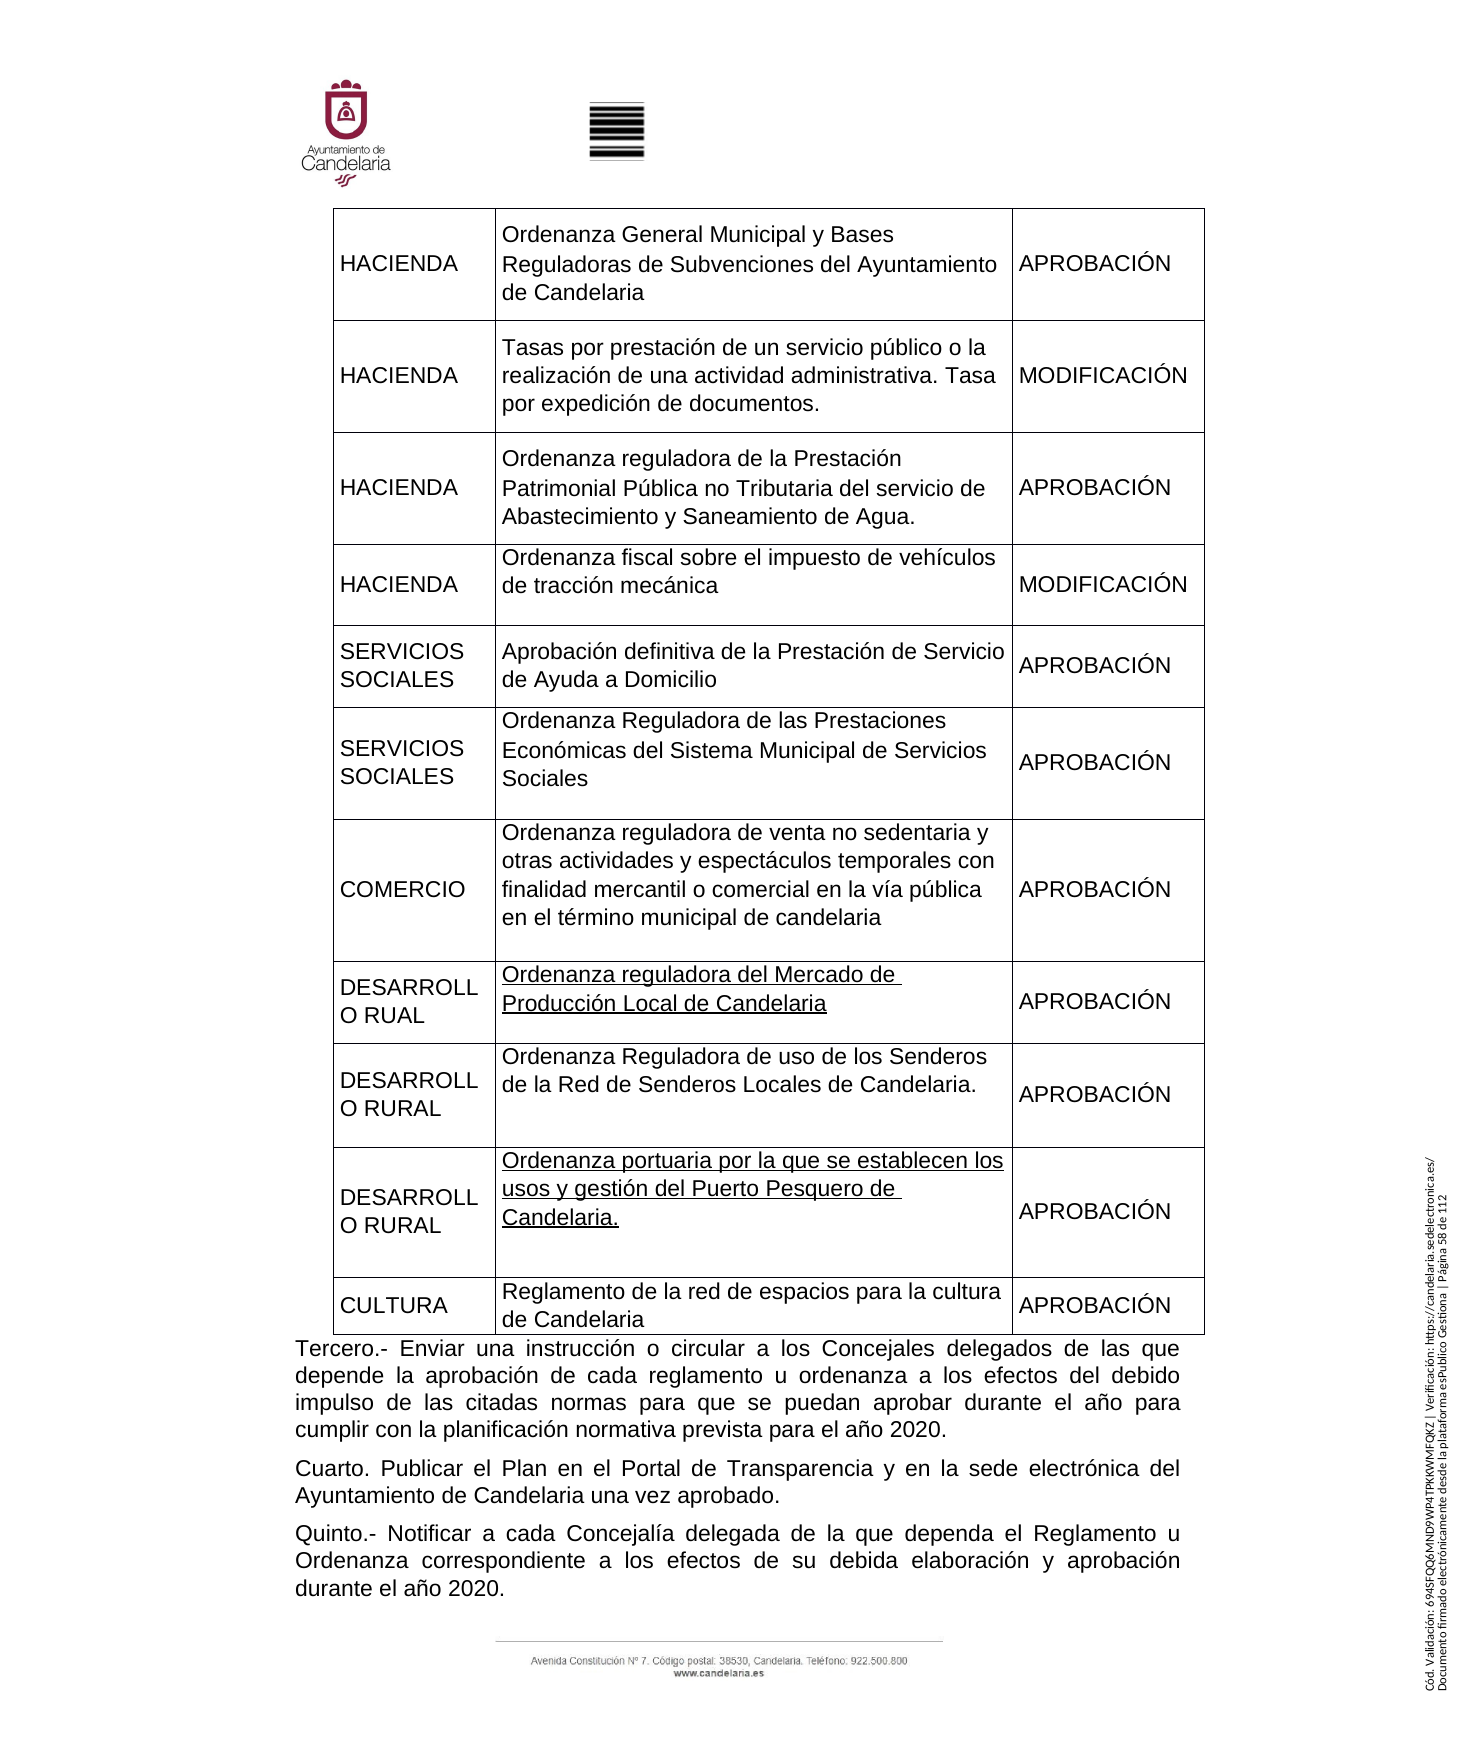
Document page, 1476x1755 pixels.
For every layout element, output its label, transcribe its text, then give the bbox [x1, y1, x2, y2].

table_cell DESARROLL O RURAL [334, 1044, 495, 1147]
table_cell Ordenanza fiscal sobre el impuesto de vehículos de tracción mecánica [496, 545, 1012, 625]
table_cell HACIENDA [334, 433, 495, 543]
table_cell Ordenanza General Municipal y Bases Reguladoras de Subvenciones del Ayuntamiento de Candelaria [496, 209, 1012, 320]
table_cell Ordenanza Reguladora de las Prestaciones Económicas del Sistema Municipal de Servicios Sociales [496, 708, 1012, 819]
table_cell APROBACIÓN [1013, 626, 1204, 707]
table_cell Ordenanza Reguladora de uso de los Senderos de la Red de Senderos Locales de Candelaria. [496, 1044, 1012, 1147]
table_cell Reglamento de la red de espacios para la cultura de Candelaria [496, 1278, 1012, 1334]
table_cell DESARROLL O RURAL [334, 1148, 495, 1277]
table_cell APROBACIÓN [1013, 708, 1204, 819]
table_cell APROBACIÓN [1013, 209, 1204, 320]
table_cell APROBACIÓN [1013, 433, 1204, 543]
table_cell SERVICIOS SOCIALES [334, 626, 495, 707]
table_cell MODIFICACIÓN [1013, 545, 1204, 625]
table_cell Aprobación definitiva de la Prestación de Servicio de Ayuda a Domicilio [496, 626, 1012, 707]
table_cell Ordenanza reguladora de venta no sedentaria y otras actividades y espectáculos temporales con finalidad mercantil o comercial en la vía pública en el término municipal de candelaria [496, 820, 1012, 961]
table_cell HACIENDA [334, 321, 495, 432]
table_cell HACIENDA [334, 545, 495, 625]
table_cell Ordenanza reguladora del Mercado de Producción Local de Candelaria [496, 962, 1012, 1042]
table_cell Ordenanza reguladora de la Prestación Patrimonial Pública no Tributaria del servicio de Abastecimiento y Saneamiento de Agua. [496, 433, 1012, 543]
text Cuarto. Publicar el Plan en el Portal de Transparencia y en la sede electrónica del Ayuntamiento de Candelaria una vez aprobado. [295, 1454, 1181, 1508]
table_cell APROBACIÓN [1013, 820, 1204, 961]
table_cell HACIENDA [334, 209, 495, 320]
table_cell MODIFICACIÓN [1013, 321, 1204, 432]
table_cell Ordenanza portuaria por la que se establecen los usos y gestión del Puerto Pesquero de Candelaria. [496, 1148, 1012, 1277]
table_cell APROBACIÓN [1013, 1148, 1204, 1277]
text Quinto.- Notificar a cada Concejalía delegada de la que dependa el Reglamento u Ordenanza correspondiente a los efectos de su debida elaboración y aprobación durante el año 2020. [295, 1520, 1181, 1601]
table_cell APROBACIÓN [1013, 962, 1204, 1042]
table_cell APROBACIÓN [1013, 1044, 1204, 1147]
table_cell CULTURA [334, 1278, 495, 1334]
text Tercero.- Enviar una instrucción o circular a los Concejales delegados de las que depende la aprobación de cada reglamento u ordenanza a los efectos del debido impulso de las citadas normas para que se puedan aprobar durante el año para cumplir con la planificación normativa prevista para el año 2020. [295, 1334, 1181, 1442]
table_cell SERVICIOS SOCIALES [334, 708, 495, 819]
table_cell APROBACIÓN [1013, 1278, 1204, 1334]
table_cell COMERCIO [334, 820, 495, 961]
table_cell Tasas por prestación de un servicio público o la realización de una actividad administrativa. Tasa por expedición de documentos. [496, 321, 1012, 432]
table_cell DESARROLL O RUAL [334, 962, 495, 1042]
